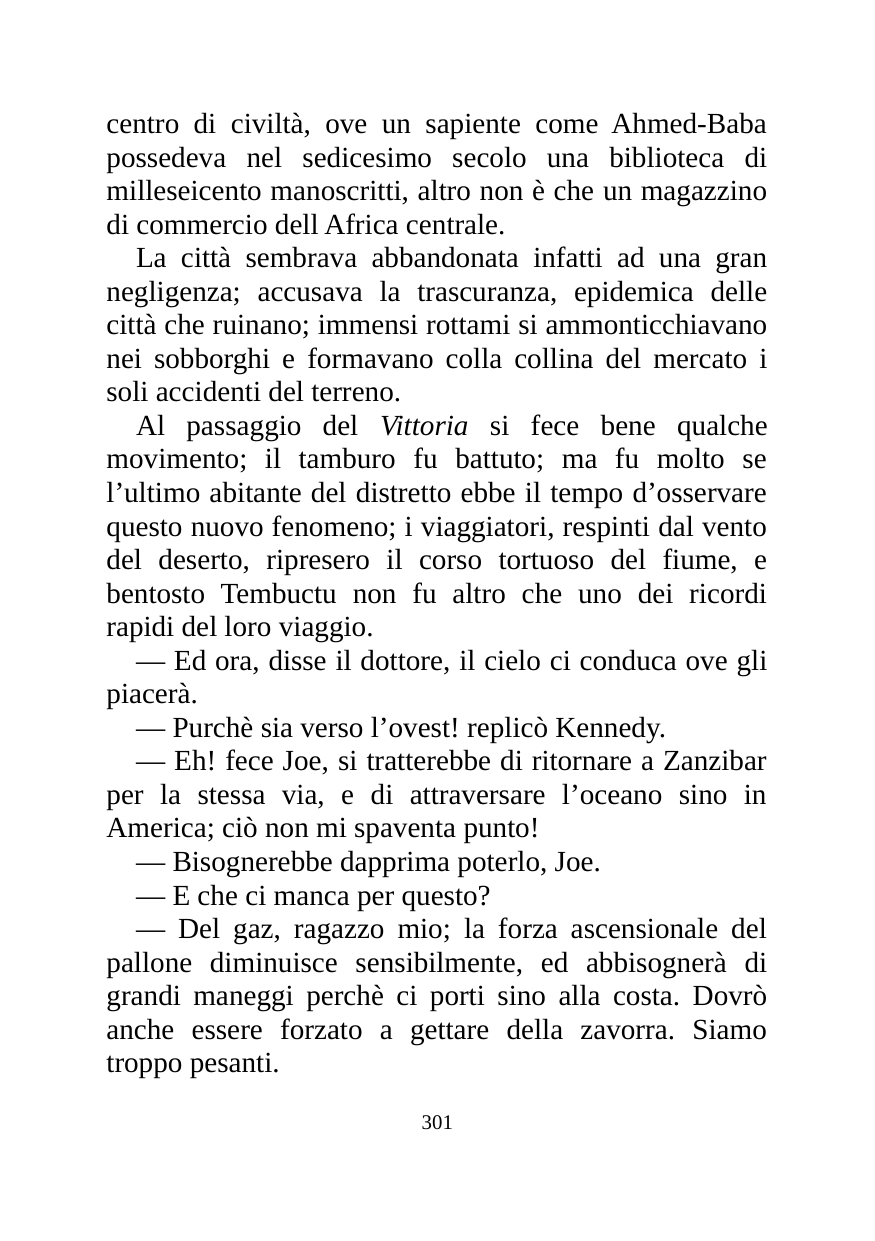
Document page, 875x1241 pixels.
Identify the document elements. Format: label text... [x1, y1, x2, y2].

text — Bisognerebbe dapprima poterlo, Joe. [106, 844, 768, 878]
text Al passaggio del Vittoria si fece bene qualche movimento; il tamburo fu battuto; ma fu molto se l’ultimo abitante del distretto ebbe il tempo d’osservare questo nuovo fenomeno; i viaggiatori, respinti dal vento del deserto, ripresero il corso tortuoso del fiume, e bentosto Tembuctu non fu altro che uno dei ricordi rapidi del loro viaggio. [106, 408, 768, 643]
text — E che ci manca per questo? [106, 878, 768, 911]
text — Del gaz, ragazzo mio; la forza ascensionale del pallone diminuisce sensibilmente, ed abbisognerà di grandi maneggi perchè ci porti sino alla costa. Dovrò anche essere forzato a gettare della zavorra. Siamo troppo pesanti. [106, 911, 768, 1079]
text — Purchè sia verso l’ovest! replicò Kennedy. [106, 710, 768, 743]
text centro di civiltà, ove un sapiente come Ahmed-Baba possedeva nel sedicesimo secolo una biblioteca di milleseicento manoscritti, altro non è che un magazzino di commercio dell Africa centrale. [106, 106, 768, 240]
text La città sembrava abbandonata infatti ad una gran negligenza; accusava la trascuranza, epidemica delle città che ruinano; immensi rottami si ammonticchiavano nei sobborghi e formavano colla collina del mercato i soli accidenti del terreno. [106, 240, 768, 408]
text — Ed ora, disse il dottore, il cielo ci conduca ove gli piacerà. [106, 643, 768, 710]
text — Eh! fece Joe, si tratterebbe di ritornare a Zanzibar per la stessa via, e di attraversare l’oceano sino in America; ciò non mi spaventa punto! [106, 743, 768, 844]
